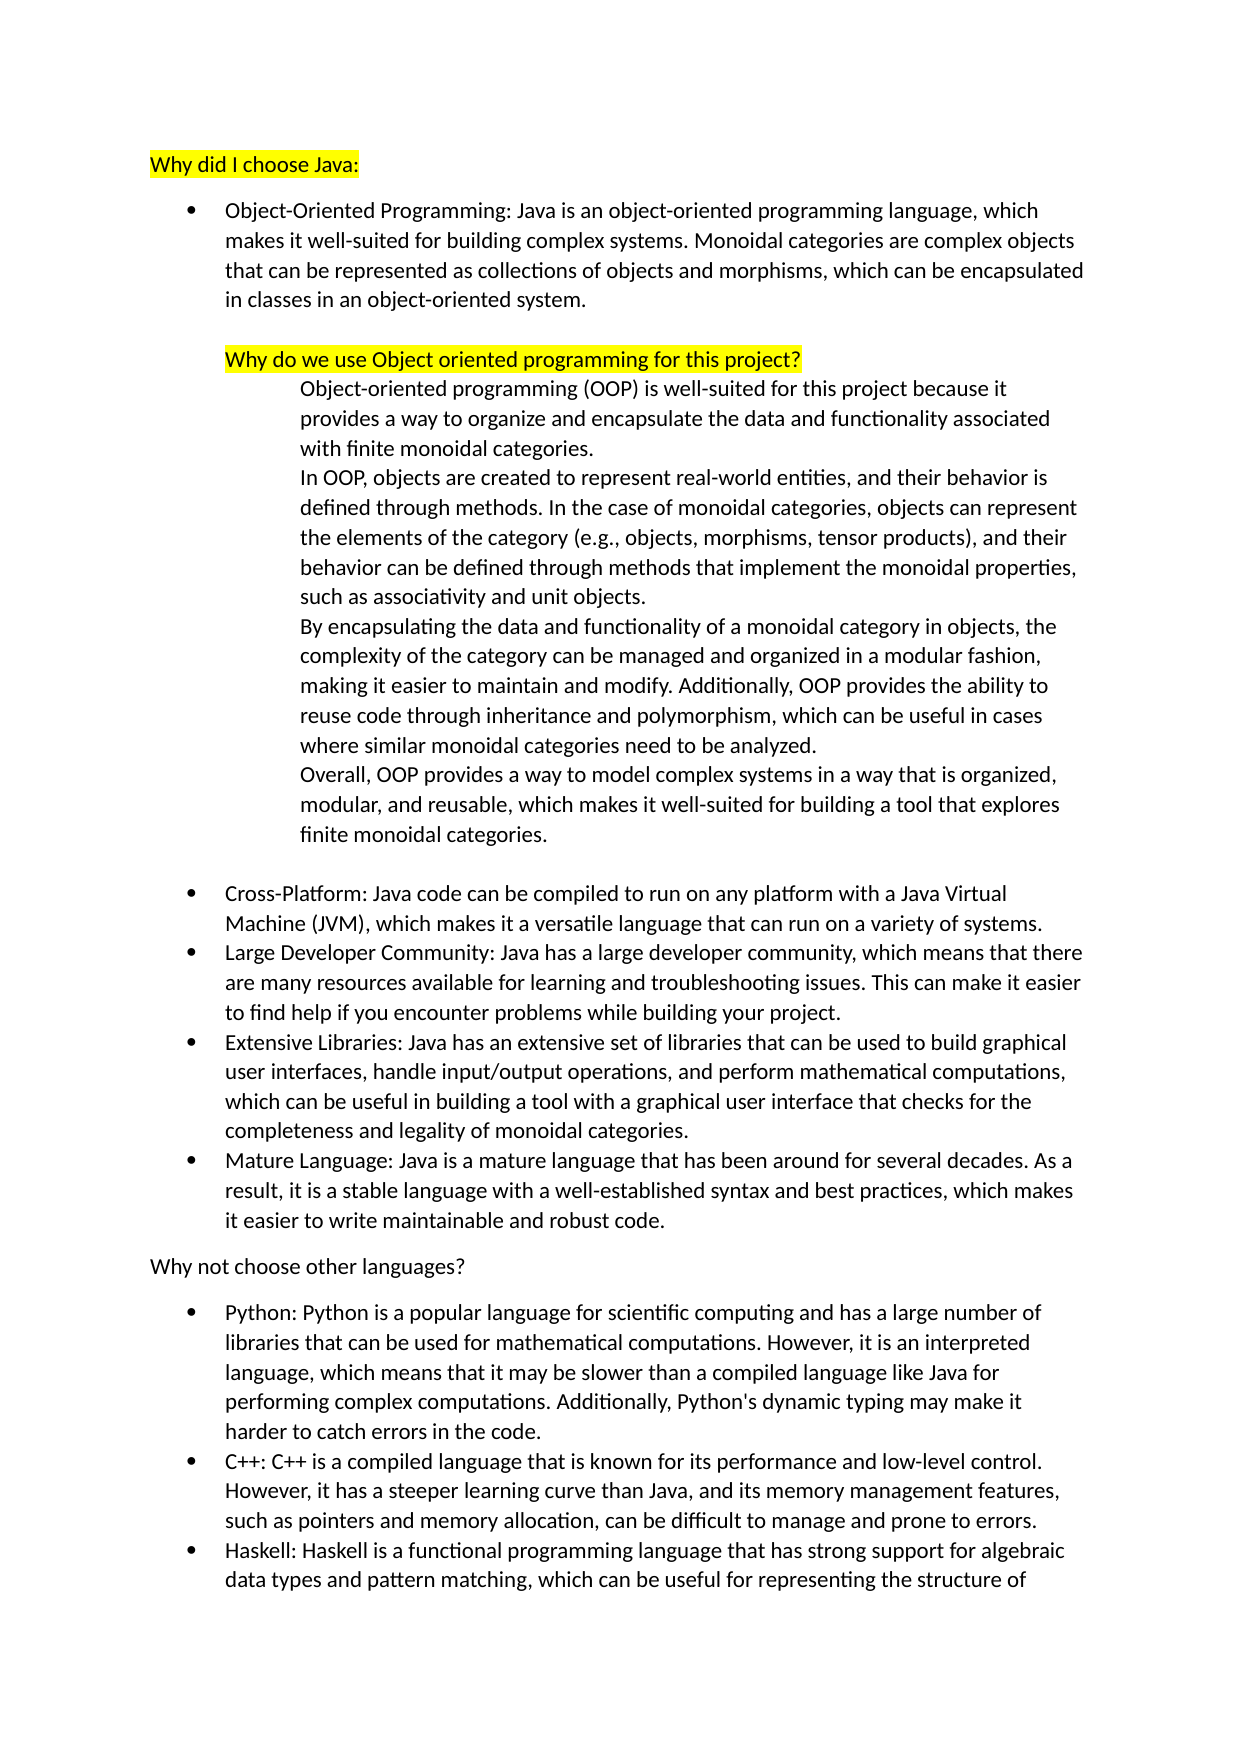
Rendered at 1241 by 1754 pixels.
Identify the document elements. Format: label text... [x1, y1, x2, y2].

list Extensive Libraries: Java has an extensive set of libraries that can be used to build graphical user interfaces, handle input/output operations, and perform mathematical computations, which can be useful in building a tool with a graphical user interface that checks for the completeness and legality of monoidal categories. [187, 1028, 1090, 1145]
list In OOP, objects are created to represent real-world entities, and their behavior is defined through methods. In the case of monoidal categories, objects can represent the elements of the category (e.g., objects, morphisms, tensor products), and their behavior can be defined through methods that implement the monoidal properties, such as associativity and unit objects. [300, 463, 1090, 610]
list Object-Oriented Programming: Java is an object-oriented programming language, which makes it well-suited for building complex systems. Monoidal categories are complex objects that can be represented as collections of objects and morphisms, which can be encapsulated in classes in an object-oriented system. [187, 196, 1090, 313]
list By encapsulating the data and functionality of a monoidal category in objects, the complexity of the category can be managed and organized in a modular fashion, making it easier to maintain and modify. Additionally, OOP provides the ability to reuse code through inheritance and polymorphism, which can be useful in cases where similar monoidal categories need to be analyzed. [300, 612, 1090, 759]
list Why do we use Object oriented programming for this project? [225, 345, 1090, 373]
list Mature Language: Java is a mature language that has been around for several decades. As a result, it is a stable language with a well-established syntax and best practices, which makes it easier to write maintainable and robust code. [187, 1146, 1090, 1234]
list Large Developer Community: Java has a large developer community, which means that there are many resources available for learning and troubleshooting issues. This can make it easier to find help if you encounter problems while building your project. [187, 938, 1090, 1026]
list Object-oriented programming (OOP) is well-suited for this project because it provides a way to organize and encapsulate the data and functionality associated with finite monoidal categories. [300, 374, 1090, 462]
text Why did I choose Java: [150, 150, 1090, 178]
list Python: Python is a popular language for scientific computing and has a large number of libraries that can be used for mathematical computations. However, it is an interpreted language, which means that it may be slower than a compiled language like Java for performing complex computations. Additionally, Python's dynamic typing may make it harder to catch errors in the code. [187, 1298, 1090, 1445]
list Overall, OOP provides a way to model complex systems in a way that is organized, modular, and reusable, which makes it well-suited for building a tool that explores finite monoidal categories. [300, 760, 1090, 848]
list C++: C++ is a compiled language that is known for its performance and low-level control. However, it has a steeper learning curve than Java, and its memory management features, such as pointers and memory allocation, can be difficult to manage and prone to errors. [187, 1447, 1090, 1534]
list Cross-Platform: Java code can be compiled to run on any platform with a Java Virtual Machine (JVM), which makes it a versatile language that can run on a variety of systems. [187, 879, 1090, 937]
text Why not choose other languages? [150, 1252, 1090, 1280]
list Haskell: Haskell is a functional programming language that has strong support for algebraic data types and pattern matching, which can be useful for representing the structure of [187, 1536, 1090, 1594]
